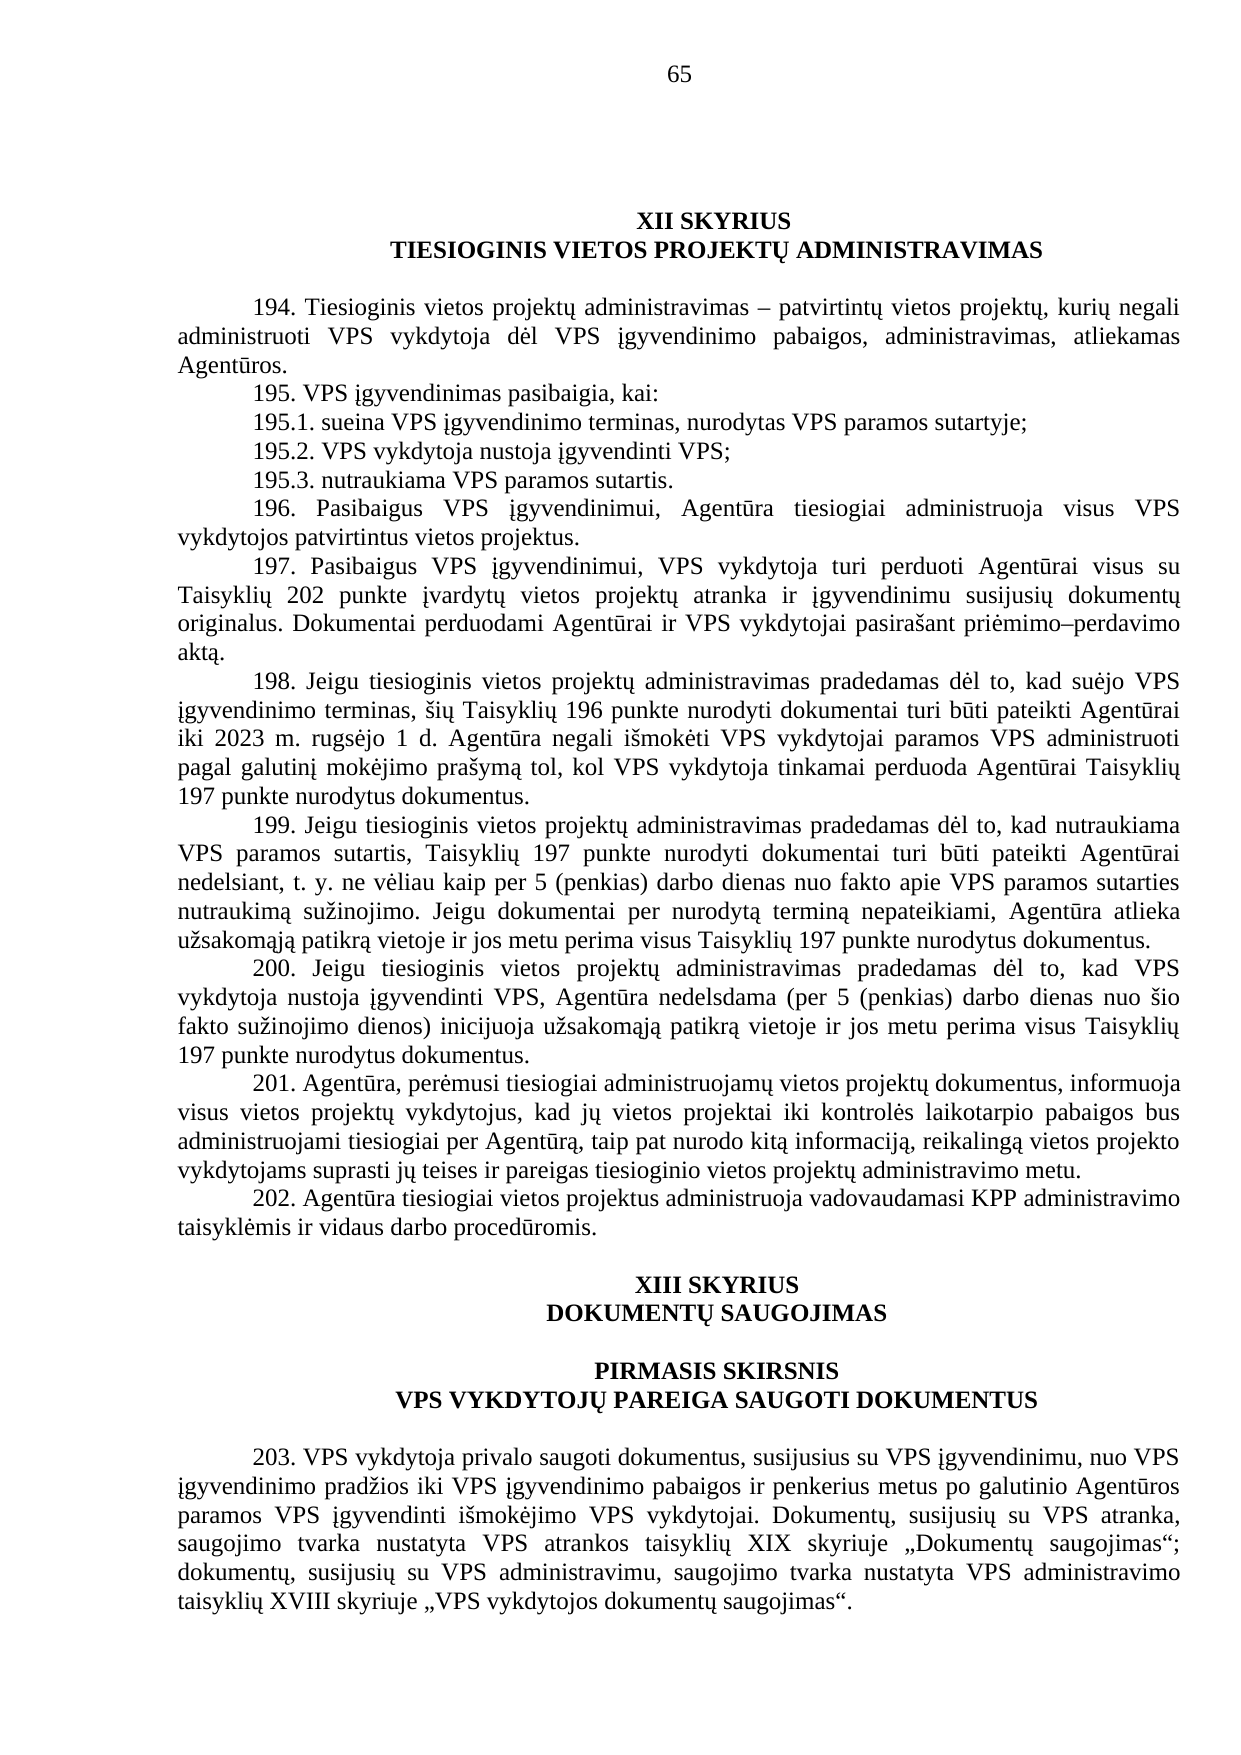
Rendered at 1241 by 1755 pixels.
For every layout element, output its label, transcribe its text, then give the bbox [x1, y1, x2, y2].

text XII SKYRIUS [177, 206, 1181, 235]
text TIESIOGINIS VIETOS PROJEKTŲ ADMINISTRAVIMAS [177, 235, 1181, 263]
text 195. VPS įgyvendinimas pasibaigia, kai: [177, 378, 1181, 407]
text VPS VYKDYTOJŲ PAREIGA SAUGOTI DOKUMENTUS [177, 1385, 1181, 1413]
text 195.3. nutraukiama VPS paramos sutartis. [177, 465, 1181, 493]
text 196. Pasibaigus VPS įgyvendinimui, Agentūra tiesiogiai administruoja visus VPS vykdytojos patvirtintus vietos projektus. [177, 493, 1181, 551]
text 195.1. sueina VPS įgyvendinimo terminas, nurodytas VPS paramos sutartyje; [177, 407, 1181, 436]
text 195.2. VPS vykdytoja nustoja įgyvendinti VPS; [177, 436, 1181, 465]
text 198. Jeigu tiesioginis vietos projektų administravimas pradedamas dėl to, kad suėjo VPS įgyvendinimo terminas, šių Taisyklių 196 punkte nurodyti dokumentai turi būti pateikti Agentūrai iki 2023 m. rugsėjo 1 d. Agentūra negali išmokėti VPS vykdytojai paramos VPS administruoti pagal galutinį mokėjimo prašymą tol, kol VPS vykdytoja tinkamai perduoda Agentūrai Taisyklių 197 punkte nurodytus dokumentus. [177, 666, 1181, 810]
text 194. Tiesioginis vietos projektų administravimas – patvirtintų vietos projektų, kurių negali administruoti VPS vykdytoja dėl VPS įgyvendinimo pabaigos, administravimas, atliekamas Agentūros. [177, 292, 1181, 378]
text 199. Jeigu tiesioginis vietos projektų administravimas pradedamas dėl to, kad nutraukiama VPS paramos sutartis, Taisyklių 197 punkte nurodyti dokumentai turi būti pateikti Agentūrai nedelsiant, t. y. ne vėliau kaip per 5 (penkias) darbo dienas nuo fakto apie VPS paramos sutarties nutraukimą sužinojimo. Jeigu dokumentai per nurodytą terminą nepateikiami, Agentūra atlieka užsakomąją patikrą vietoje ir jos metu perima visus Taisyklių 197 punkte nurodytus dokumentus. [177, 810, 1181, 953]
text PIRMASIS SKIRSNIS [177, 1356, 1181, 1385]
text XIII SKYRIUS [177, 1270, 1181, 1298]
text 201. Agentūra, perėmusi tiesiogiai administruojamų vietos projektų dokumentus, informuoja visus vietos projektų vykdytojus, kad jų vietos projektai iki kontrolės laikotarpio pabaigos bus administruojami tiesiogiai per Agentūrą, taip pat nurodo kitą informaciją, reikalingą vietos projekto vykdytojams suprasti jų teises ir pareigas tiesioginio vietos projektų administravimo metu. [177, 1068, 1181, 1183]
text 202. Agentūra tiesiogiai vietos projektus administruoja vadovaudamasi KPP administravimo taisyklėmis ir vidaus darbo procedūromis. [177, 1183, 1181, 1241]
text 197. Pasibaigus VPS įgyvendinimui, VPS vykdytoja turi perduoti Agentūrai visus su Taisyklių 202 punkte įvardytų vietos projektų atranka ir įgyvendinimu susijusių dokumentų originalus. Dokumentai perduodami Agentūrai ir VPS vykdytojai pasirašant priėmimo–perdavimo aktą. [177, 551, 1181, 666]
text 200. Jeigu tiesioginis vietos projektų administravimas pradedamas dėl to, kad VPS vykdytoja nustoja įgyvendinti VPS, Agentūra nedelsdama (per 5 (penkias) darbo dienas nuo šio fakto sužinojimo dienos) inicijuoja užsakomąją patikrą vietoje ir jos metu perima visus Taisyklių 197 punkte nurodytus dokumentus. [177, 953, 1181, 1068]
text DOKUMENTŲ SAUGOJIMAS [177, 1298, 1181, 1327]
text 203. VPS vykdytoja privalo saugoti dokumentus, susijusius su VPS įgyvendinimu, nuo VPS įgyvendinimo pradžios iki VPS įgyvendinimo pabaigos ir penkerius metus po galutinio Agentūros paramos VPS įgyvendinti išmokėjimo VPS vykdytojai. Dokumentų, susijusių su VPS atranka, saugojimo tvarka nustatyta VPS atrankos taisyklių XIX skyriuje „Dokumentų saugojimas“; dokumentų, susijusių su VPS administravimu, saugojimo tvarka nustatyta VPS administravimo taisyklių XVIII skyriuje „VPS vykdytojos dokumentų saugojimas“. [177, 1442, 1181, 1615]
